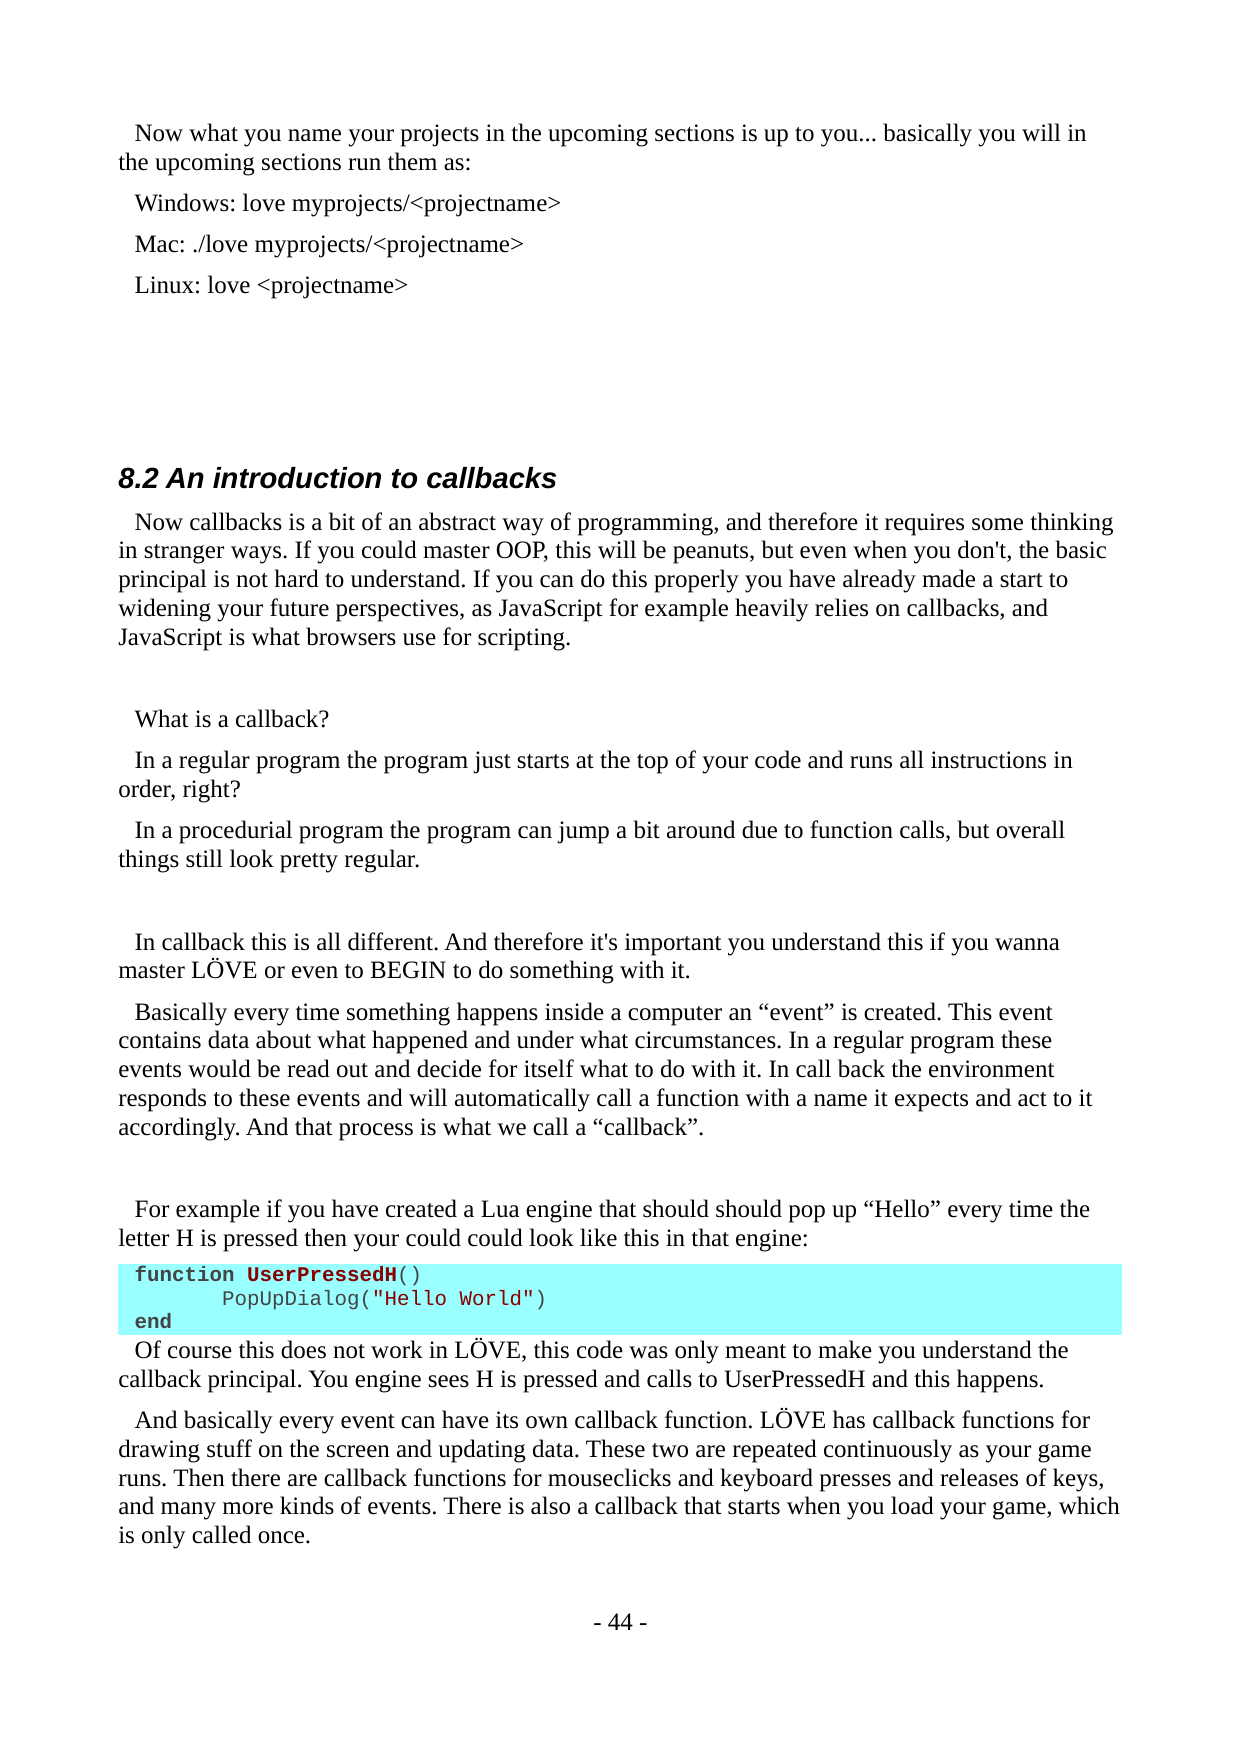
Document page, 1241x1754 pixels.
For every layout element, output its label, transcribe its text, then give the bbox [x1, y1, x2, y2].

text Linux: love <projectname> [118, 271, 1122, 299]
text For example if you have created a Lua engine that should should pop up “Hello” every time the letter H is pressed then your could could look like this in that engine: [118, 1194, 1122, 1252]
subtitle 8.2 An introduction to callbacks [118, 461, 1122, 494]
text In a procedurial program the program can jump a bit around due to function calls, but overall things still look pretty regular. [118, 815, 1122, 873]
text Now callbacks is a bit of an abstract way of programming, and therefore it requires some thinking in stranger ways. If you could master OOP, this will be peanuts, but even when you don't, the basic principal is not hard to understand. If you can do this properly you have already made a start to widening your future perspectives, as JavaScript for example heavily relies on callbacks, and JavaScript is what browsers use for scripting. [118, 507, 1122, 650]
text In a regular program the program just starts at the top of your code and runs all instructions in order, right? [118, 745, 1122, 803]
text Mac: ./love myprojects/<projectname> [118, 229, 1122, 258]
text end [118, 1311, 1122, 1335]
text Now what you name your projects in the upcoming sections is up to you... basically you will in the upcoming sections run them as: [118, 118, 1122, 176]
text What is a callback? [118, 704, 1122, 733]
text Windows: love myprojects/<projectname> [118, 188, 1122, 217]
text Basically every time something happens inside a computer an “event” is created. This event contains data about what happened and under what circumstances. In a regular program these events would be read out and decide for itself what to do with it. In call back the environment responds to these events and will automatically call a function with a name it expects and act to it accordingly. And that process is what we call a “callback”. [118, 997, 1122, 1140]
text And basically every event can have its own callback function. LÖVE has callback functions for drawing stuff on the screen and updating data. These two are repeated continuously as your game runs. Then there are callback functions for mouseclicks and keyboard presses and releases of keys, and many more kinds of events. There is also a callback that starts when you load your game, which is only called once. [118, 1405, 1122, 1549]
text function UserPressedH() [118, 1264, 1122, 1288]
text PopUpDialog("Hello World") [118, 1288, 1122, 1311]
text Of course this does not work in LÖVE, this code was only meant to make you understand the callback principal. You engine sees H is pressed and calls to UserPressedH and this happens. [118, 1335, 1122, 1393]
text In callback this is all different. And therefore it's important you understand this if you wanna master LÖVE or even to BEGIN to do something with it. [118, 927, 1122, 984]
